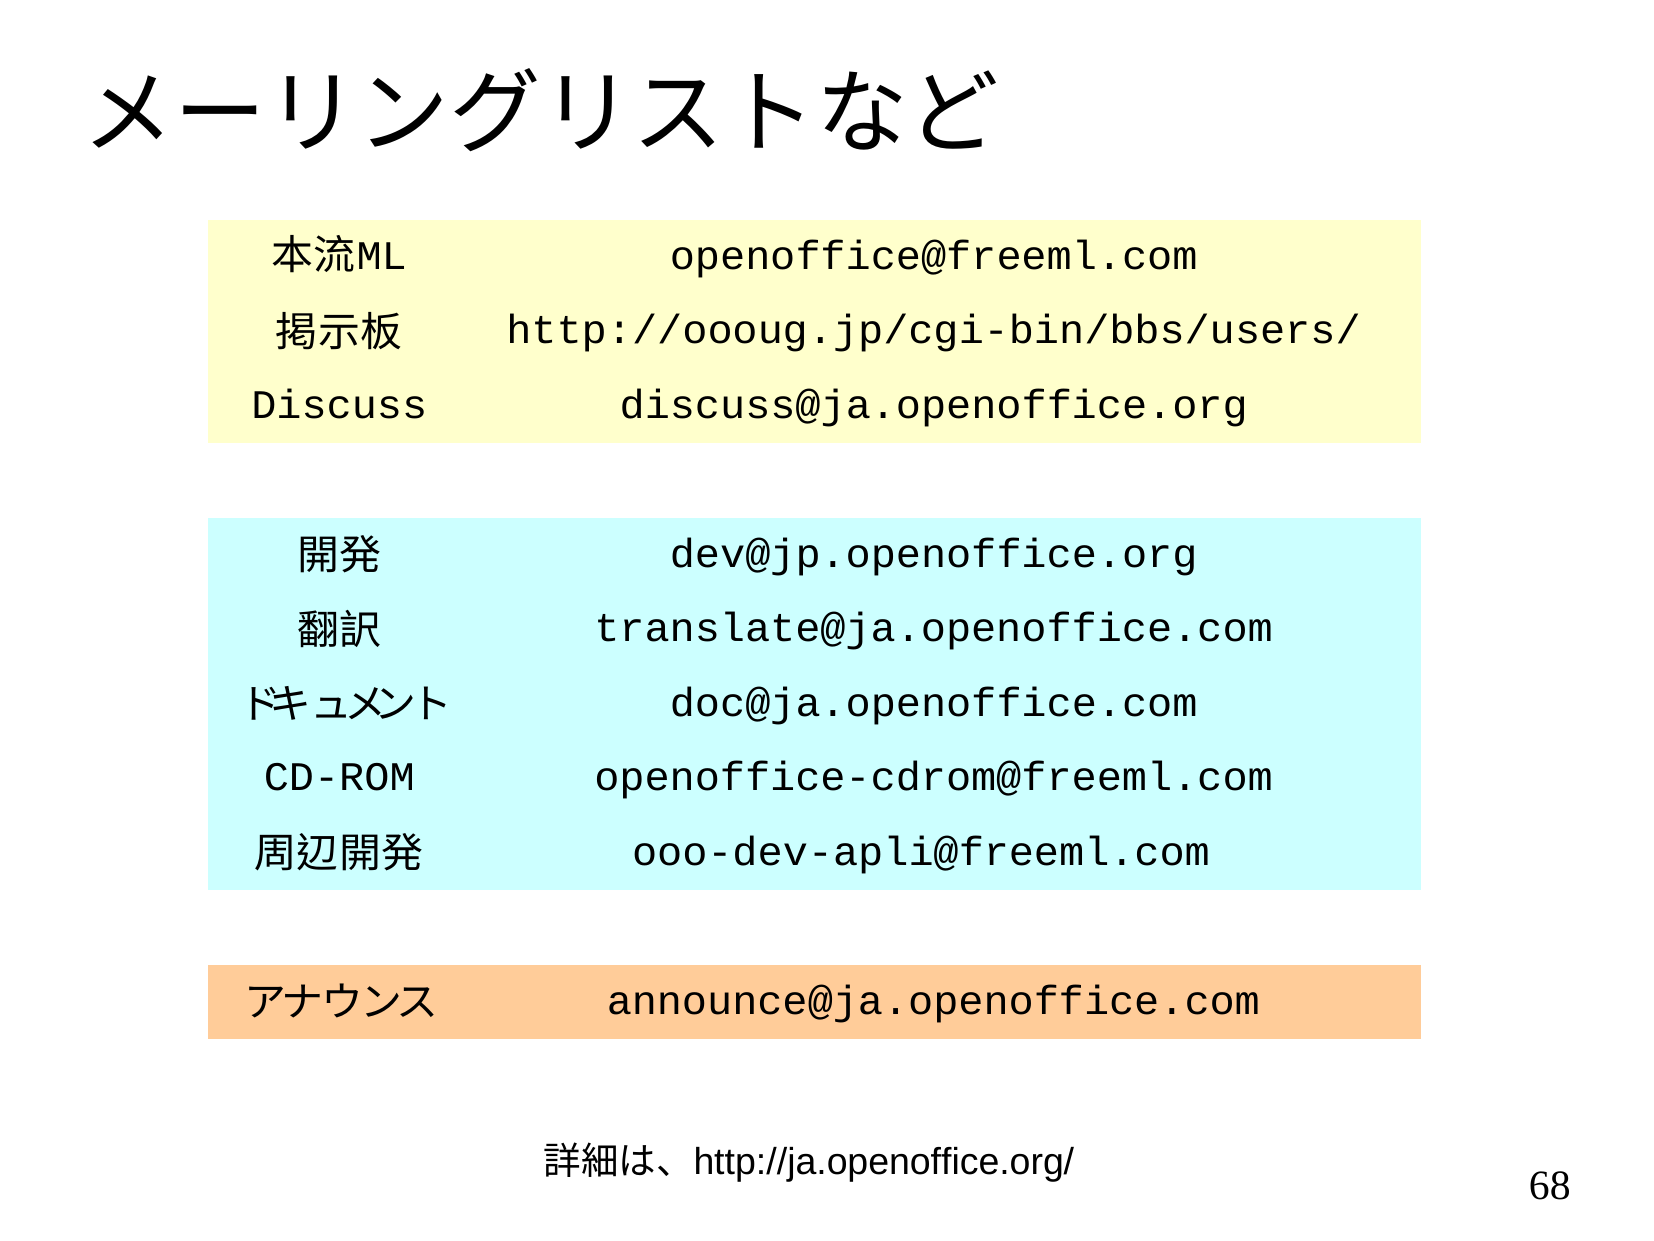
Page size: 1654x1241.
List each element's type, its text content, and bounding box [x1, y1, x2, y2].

title メーリングリストなど [82, 0, 1623, 213]
chart [207, 219, 1558, 1093]
text_box 詳細は、http://ja.openoffice.org/ [528, 1123, 1088, 1181]
